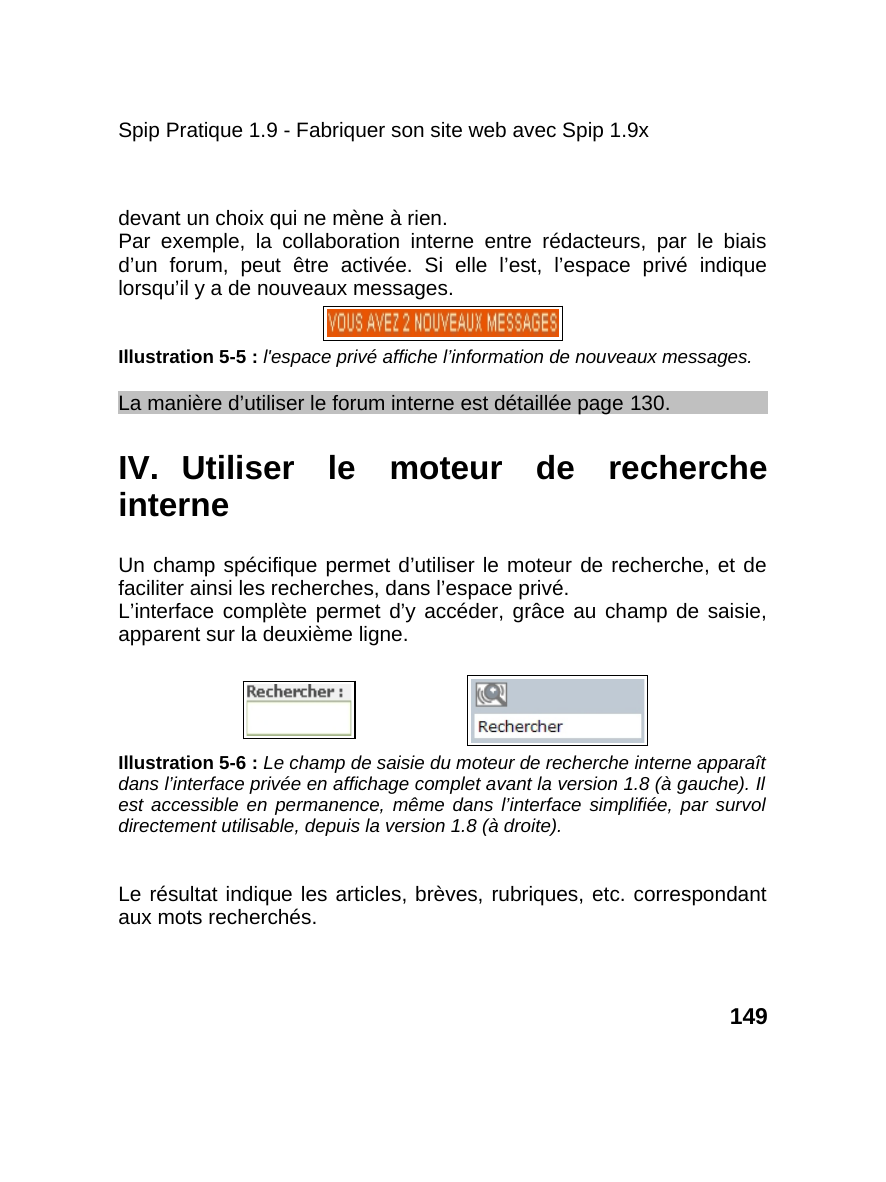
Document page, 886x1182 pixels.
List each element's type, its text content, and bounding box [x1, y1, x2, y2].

text Par exemple, la collaboration interne entre rédacteurs, par le biais d’un forum, peut être activée. Si elle l’est, l’espace privé indique lorsqu’il y a de nouveaux messages. [118, 230, 768, 299]
text [468, 676, 647, 745]
text L’interface complète permet d’y accéder, grâce au champ de saisie, apparent sur la deuxième ligne. [118, 600, 768, 646]
text Illustration 5-5 : l'espace privé affiche l’information de nouveaux messages. [118, 344, 768, 368]
picture [246, 684, 352, 736]
text La manière d’utiliser le forum interne est détaillée page 128. [118, 391, 768, 414]
text devant un choix qui ne mène à rien. [118, 207, 768, 230]
text Illustration 5-6 : Le champ de saisie du moteur de recherche interne apparaît dans l’interface privée en affichage complet avant la version 1.8 (à gauche). Il est accessible en permanence, même dans l’interface simplifiée, par survol directement utilisable, depuis la version 1.8 (à droite). [118, 749, 768, 836]
picture [471, 679, 645, 743]
text Le résultat indique les articles, brèves, rubriques, etc. correspondant aux mots recherchés. [118, 882, 768, 929]
picture [327, 309, 559, 337]
subtitle Utiliser le moteur de recherche interne [118, 449, 768, 524]
text [324, 307, 562, 340]
text Un champ spécifique permet d’utiliser le moteur de recherche, et de faciliter ainsi les recherches, dans l’espace privé. [118, 553, 768, 600]
